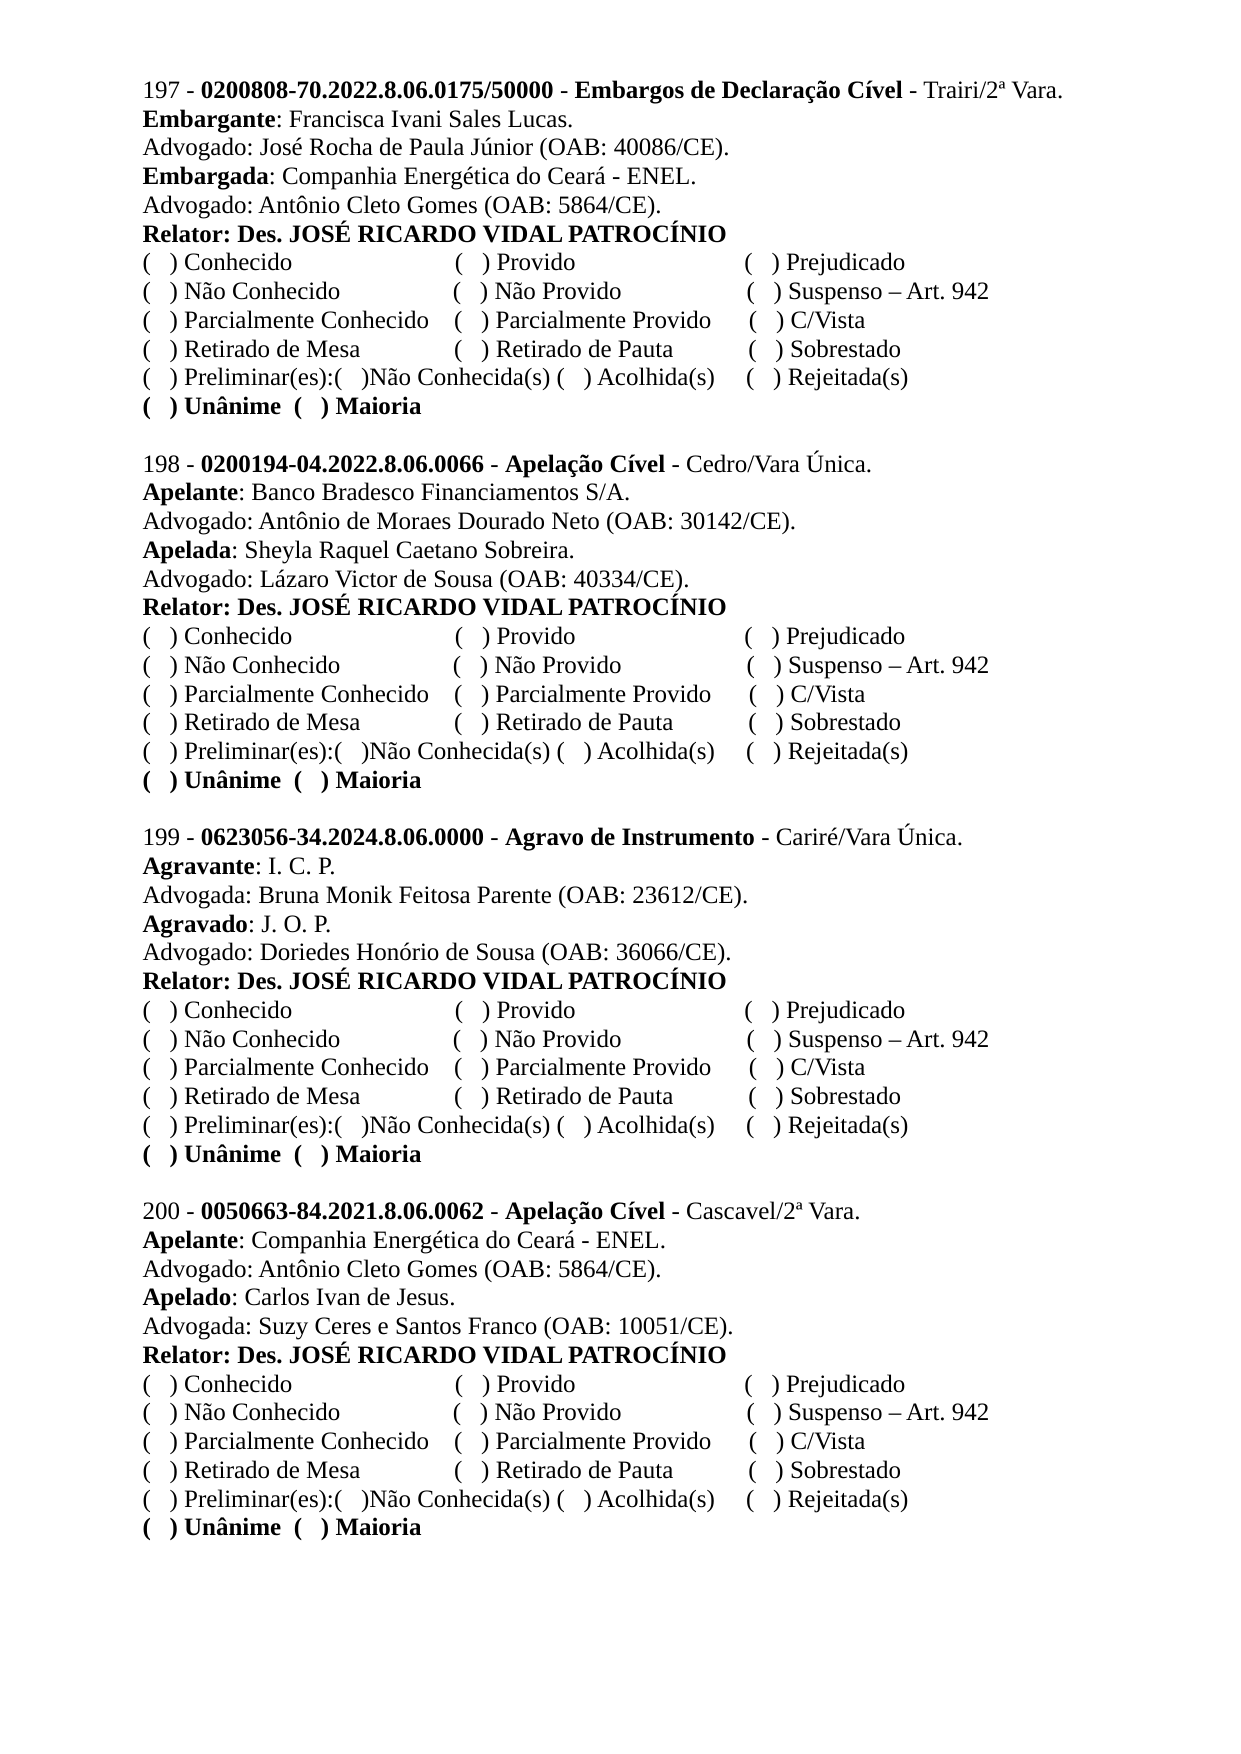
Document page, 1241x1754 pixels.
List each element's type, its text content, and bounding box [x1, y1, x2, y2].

text ( ) Retirado de Mesa ( ) Retirado de Pauta ( ) Sobrestado [142, 334, 1158, 362]
text Agravado: J. O. P. [142, 909, 1141, 937]
text Embargante: Francisca Ivani Sales Lucas. [142, 104, 1141, 132]
text Embargada: Companhia Energética do Ceará - ENEL. [142, 161, 1141, 190]
text Advogada: Bruna Monik Feitosa Parente (OAB: 23612/CE). [142, 880, 1141, 909]
text Advogado: Lázaro Victor de Sousa (OAB: 40334/CE). [142, 564, 1141, 592]
text ( ) Unânime ( ) Maioria [142, 765, 1158, 794]
text Relator: Des. JOSÉ RICARDO VIDAL PATROCÍNIO [142, 219, 1141, 247]
text ( ) Preliminar(es):( )Não Conhecida(s) ( ) Acolhida(s) ( ) Rejeitada(s) [142, 362, 1158, 391]
text ( ) Não Conhecido ( ) Não Provido ( ) Suspenso – Art. 942 [142, 1397, 1158, 1426]
text ( ) Unânime ( ) Maioria [142, 391, 1158, 420]
text Apelada: Sheyla Raquel Caetano Sobreira. [142, 535, 1141, 564]
text ( ) Conhecido ( ) Provido ( ) Prejudicado [142, 621, 1141, 650]
text Apelado: Carlos Ivan de Jesus. [142, 1282, 1141, 1311]
text Relator: Des. JOSÉ RICARDO VIDAL PATROCÍNIO [142, 966, 1141, 995]
text ( ) Retirado de Mesa ( ) Retirado de Pauta ( ) Sobrestado [142, 1081, 1158, 1110]
text Apelante: Companhia Energética do Ceará - ENEL. [142, 1225, 1141, 1254]
text ( ) Parcialmente Conhecido ( ) Parcialmente Provido ( ) C/Vista [142, 1426, 1158, 1455]
text ( ) Não Conhecido ( ) Não Provido ( ) Suspenso – Art. 942 [142, 276, 1158, 305]
text ( ) Retirado de Mesa ( ) Retirado de Pauta ( ) Sobrestado [142, 1455, 1158, 1484]
text ( ) Não Conhecido ( ) Não Provido ( ) Suspenso – Art. 942 [142, 1024, 1158, 1052]
text Advogado: Antônio de Moraes Dourado Neto (OAB: 30142/CE). [142, 506, 1141, 535]
text ( ) Preliminar(es):( )Não Conhecida(s) ( ) Acolhida(s) ( ) Rejeitada(s) [142, 1484, 1158, 1512]
text ( ) Retirado de Mesa ( ) Retirado de Pauta ( ) Sobrestado [142, 707, 1158, 736]
text ( ) Conhecido ( ) Provido ( ) Prejudicado [142, 247, 1141, 276]
text Apelante: Banco Bradesco Financiamentos S/A. [142, 477, 1141, 506]
text Advogada: Suzy Ceres e Santos Franco (OAB: 10051/CE). [142, 1311, 1141, 1340]
text ( ) Preliminar(es):( )Não Conhecida(s) ( ) Acolhida(s) ( ) Rejeitada(s) [142, 736, 1158, 765]
text 198 - 0200194-04.2022.8.06.0066 - Apelação Cível - Cedro/Vara Única. [142, 449, 1141, 477]
text Advogado: Antônio Cleto Gomes (OAB: 5864/CE). [142, 1254, 1141, 1282]
text Agravante: I. C. P. [142, 851, 1141, 880]
text 199 - 0623056-34.2024.8.06.0000 - Agravo de Instrumento - Cariré/Vara Única. [142, 822, 1141, 851]
text ( ) Conhecido ( ) Provido ( ) Prejudicado [142, 995, 1141, 1024]
text Advogado: Doriedes Honório de Sousa (OAB: 36066/CE). [142, 937, 1141, 966]
text ( ) Unânime ( ) Maioria [142, 1512, 1158, 1541]
text ( ) Unânime ( ) Maioria [142, 1139, 1158, 1167]
text ( ) Preliminar(es):( )Não Conhecida(s) ( ) Acolhida(s) ( ) Rejeitada(s) [142, 1110, 1158, 1139]
text ( ) Parcialmente Conhecido ( ) Parcialmente Provido ( ) C/Vista [142, 679, 1158, 707]
text Relator: Des. JOSÉ RICARDO VIDAL PATROCÍNIO [142, 592, 1141, 621]
text ( ) Não Conhecido ( ) Não Provido ( ) Suspenso – Art. 942 [142, 650, 1158, 679]
text ( ) Parcialmente Conhecido ( ) Parcialmente Provido ( ) C/Vista [142, 1052, 1158, 1081]
text Relator: Des. JOSÉ RICARDO VIDAL PATROCÍNIO [142, 1340, 1141, 1369]
text ( ) Parcialmente Conhecido ( ) Parcialmente Provido ( ) C/Vista [142, 305, 1158, 334]
text 200 - 0050663-84.2021.8.06.0062 - Apelação Cível - Cascavel/2ª Vara. [142, 1196, 1141, 1225]
text Advogado: Antônio Cleto Gomes (OAB: 5864/CE). [142, 190, 1141, 219]
text 197 - 0200808-70.2022.8.06.0175/50000 - Embargos de Declaração Cível - Trairi/2ª Vara. [142, 75, 1141, 104]
text Advogado: José Rocha de Paula Júnior (OAB: 40086/CE). [142, 132, 1141, 161]
text ( ) Conhecido ( ) Provido ( ) Prejudicado [142, 1369, 1141, 1397]
